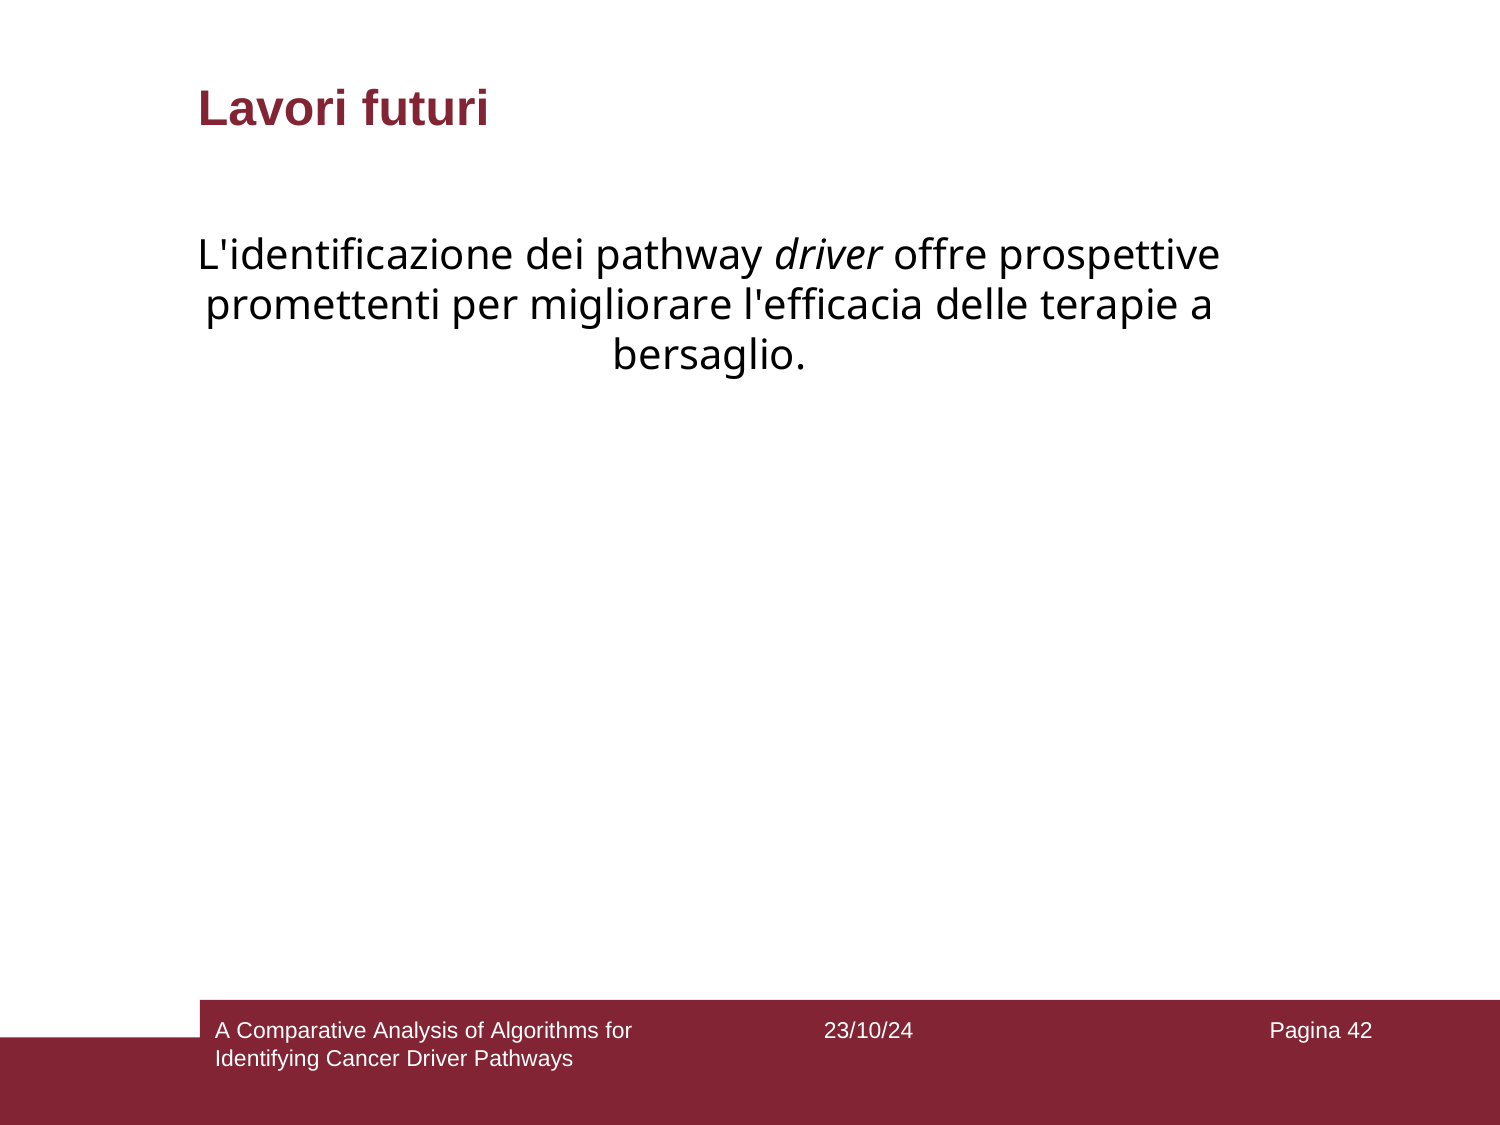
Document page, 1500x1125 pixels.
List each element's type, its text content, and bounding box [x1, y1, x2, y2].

title Lavori futuri [183, 67, 1400, 150]
text_box 23/10/24 [712, 1008, 1026, 1084]
text_box L'identificazione dei pathway driver offre prospettive promettenti per migliorare l'efficacia delle terapie a bersaglio. [183, 220, 1355, 342]
text_box Pagina <number> [1074, 1008, 1388, 1084]
text_box A Comparative Analysis of Algorithms for Identifying Cancer Driver Pathways [199, 1008, 676, 1084]
